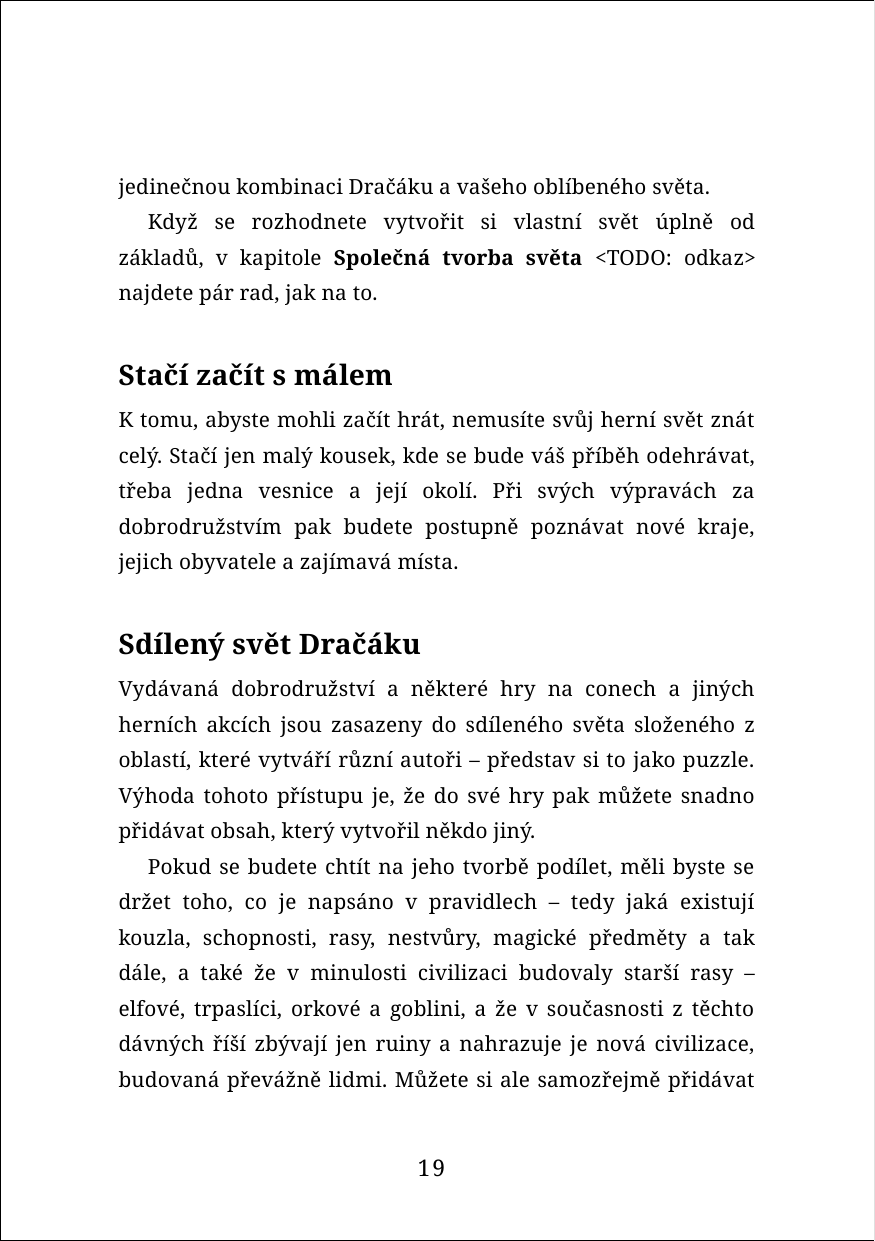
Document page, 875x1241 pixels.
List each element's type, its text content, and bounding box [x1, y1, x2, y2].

text K tomu, abyste mohli začít hrát, nemusíte svůj herní svět znát celý. Stačí jen malý kousek, kde se bude váš příběh odehrávat, třeba jedna vesnice a její okolí. Při svých výpravách za dobrodružstvím pak budete postupně poznávat nové kraje, jejich obyvatele a zajímavá místa. [118, 405, 756, 576]
subtitle Sdílený svět Dračáku [118, 624, 756, 663]
subtitle Stačí začít s málem [118, 355, 756, 393]
text Vydávaná dobrodružství a některé hry na conech a jiných herních akcích jsou zasazeny do sdíleného světa složeného z oblastí, které vytváří různí autoři – představ si to jako puzzle. Výhoda tohoto přístupu je, že do své hry pak můžete snadno přidávat obsah, který vytvořil někdo jiný. Pokud se budete chtít na jeho tvorbě podílet, měli byste se držet toho, co je napsáno v pravidlech – tedy jaká existují kouzla, schopnosti, rasy, nestvůry, magické předměty a tak dále, a také že v minulosti civilizaci budovaly starší rasy – elfové, trpaslíci, orkové a goblini, a že v současnosti z těchto dávných říší zbývají jen ruiny a nahrazuje je nová civilizace, budovaná převážně lidmi. Můžete si ale samozřejmě přidávat [118, 674, 756, 1093]
text jedinečnou kombinaci Dračáku a vašeho oblíbeného světa. Když se rozhodnete vytvořit si vlastní svět úplně od základů, v kapitole Společná tvorba světa <TODO: odkaz> najdete pár rad, jak na to. [118, 172, 756, 307]
